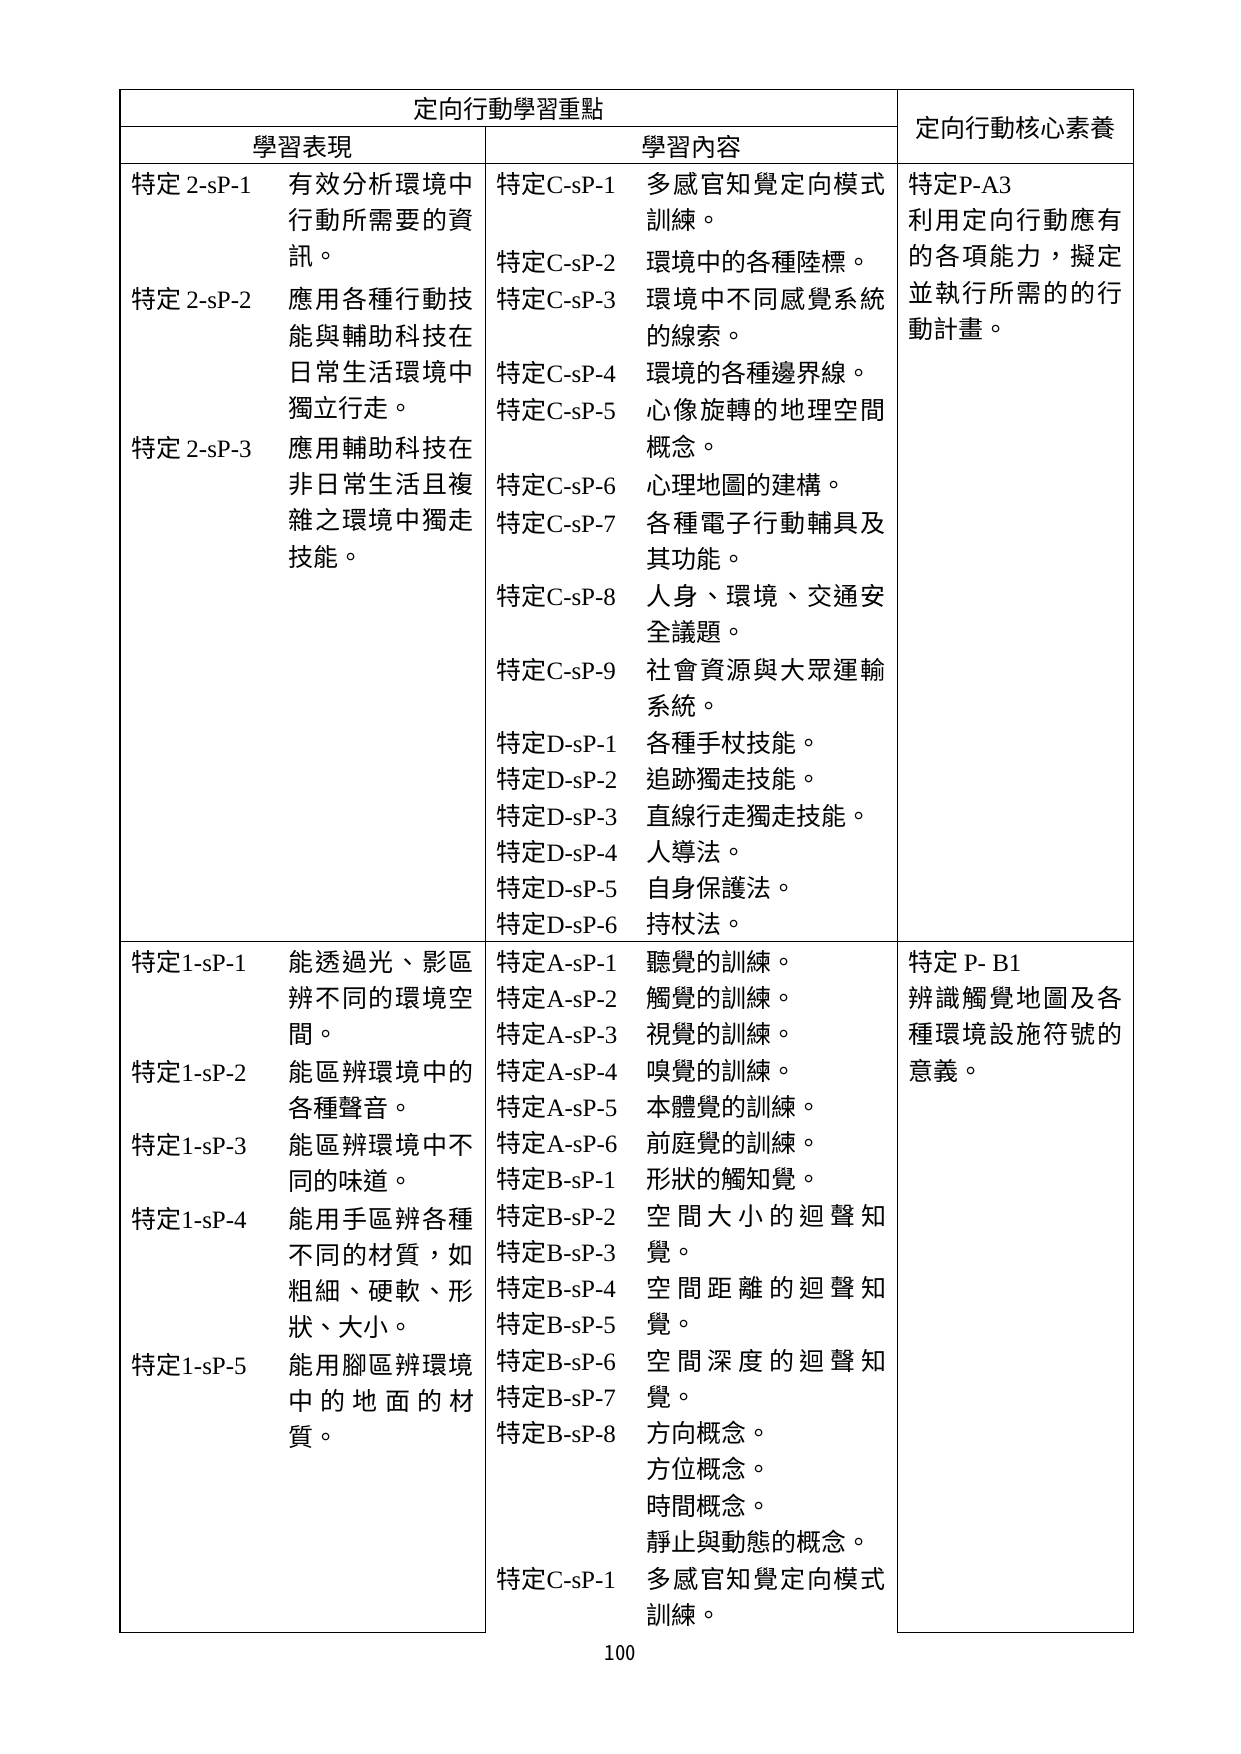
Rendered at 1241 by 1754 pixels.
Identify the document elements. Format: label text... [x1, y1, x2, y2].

table_cell 應用輔助科技在非日常生活且複雜之環境中獨走技能。 [277, 427, 485, 941]
table_cell 特定C-sP-3 [486, 279, 635, 352]
table_cell 社會資源與大眾運輸系統。 [635, 649, 897, 723]
table_cell 多感官知覺定向模式訓練。 [635, 1559, 897, 1632]
table_cell 特定C-sP-4 [486, 353, 635, 390]
table_cell 特定C-sP-8 [486, 576, 635, 649]
table_cell 環境中的各種陸標。 [635, 242, 897, 279]
table_header 定向行動學習重點 [121, 90, 897, 126]
table_cell 特定C-sP-2 [486, 242, 635, 279]
table_cell 特定1-sP-1 [121, 942, 277, 1051]
table_cell 特定1-sP-2 [121, 1051, 277, 1124]
table_cell 特定C-sP-1 [486, 1559, 635, 1632]
table_header 定向行動核心素養 [898, 90, 1133, 163]
table_cell 應用各種行動技能與輔助科技在日常生活環境中獨立行走。 [277, 279, 485, 427]
table_cell 特定D-sP-1 特定D-sP-2 特定D-sP-3 特定D-sP-4 特定D-sP-5 特定D-sP-6 [486, 723, 635, 941]
table_cell 特定A-sP-1 特定A-sP-2 特定A-sP-3 特定A-sP-4 特定A-sP-5 特定A-sP-6 特定B-sP-1 特定B-sP-2 特定B-sP-3 特定B-sP-4 特定B-sP-5 特定B-sP-6 特定B-sP-7 特定B-sP-8 [486, 942, 635, 1558]
table_cell 能區辨環境中的各種聲音。 [277, 1051, 485, 1124]
table_cell 特定1-sP-3 [121, 1125, 277, 1198]
table_cell 特定1-sP-5 [121, 1344, 277, 1632]
table_cell 各種手杖技能。 追跡獨走技能。 直線行走獨走技能。 人導法。 自身保護法。 持杖法。 [635, 723, 897, 941]
table_cell 環境中不同感覺系統的線索。 [635, 279, 897, 352]
table_cell 能透過光、影區辨不同的環境空間。 [277, 942, 485, 1051]
table_cell 特定P- B1 辨識觸覺地圖及各種環境設施符號的意義。 [898, 942, 1133, 1632]
table_cell 特定C-sP-7 [486, 502, 635, 576]
table_cell 特定C-sP-9 [486, 649, 635, 723]
table_cell 能用腳區辨環境中的地面的材質。 [277, 1344, 485, 1632]
table_cell 多感官知覺定向模式訓練。 [635, 164, 897, 242]
table_cell 能用手區辨各種不同的材質，如粗細、硬軟、形狀、大小。 [277, 1198, 485, 1344]
table_cell 特定C-sP-1 [486, 164, 635, 242]
table_cell 特定C-sP-6 [486, 465, 635, 502]
table_cell 特定P-A3 利用定向行動應有的各項能力，擬定並執行所需的的行動計畫。 [898, 164, 1133, 941]
table_cell 特定2-sP-2 [121, 279, 277, 427]
table_cell 心像旋轉的地理空間概念。 [635, 390, 897, 465]
table_cell 學習內容 [486, 127, 897, 163]
table_cell 有效分析環境中行動所需要的資訊。 [277, 164, 485, 279]
table_cell 各種電子行動輔具及其功能。 [635, 502, 897, 576]
table_cell 聽覺的訓練。 觸覺的訓練。 視覺的訓練。 嗅覺的訓練。 本體覺的訓練。 前庭覺的訓練。 形狀的觸知覺。 空間大小的迴聲知覺。 空間距離的迴聲知覺。 空間深度的迴聲知覺。 方向概念。 方位概念。 時間概念。 靜止與動態的概念。 [635, 942, 897, 1558]
table_cell 特定C-sP-5 [486, 390, 635, 465]
table_cell 特定1-sP-4 [121, 1198, 277, 1344]
table_cell 能區辨環境中不同的味道。 [277, 1125, 485, 1198]
table_cell 環境的各種邊界線。 [635, 353, 897, 390]
table_cell 學習表現 [121, 127, 485, 163]
table_cell 特定2-sP-1 [121, 164, 277, 279]
table_cell 特定2-sP-3 [121, 427, 277, 941]
table_cell 心理地圖的建構。 [635, 465, 897, 502]
table_cell 人身、環境、交通安全議題。 [635, 576, 897, 649]
